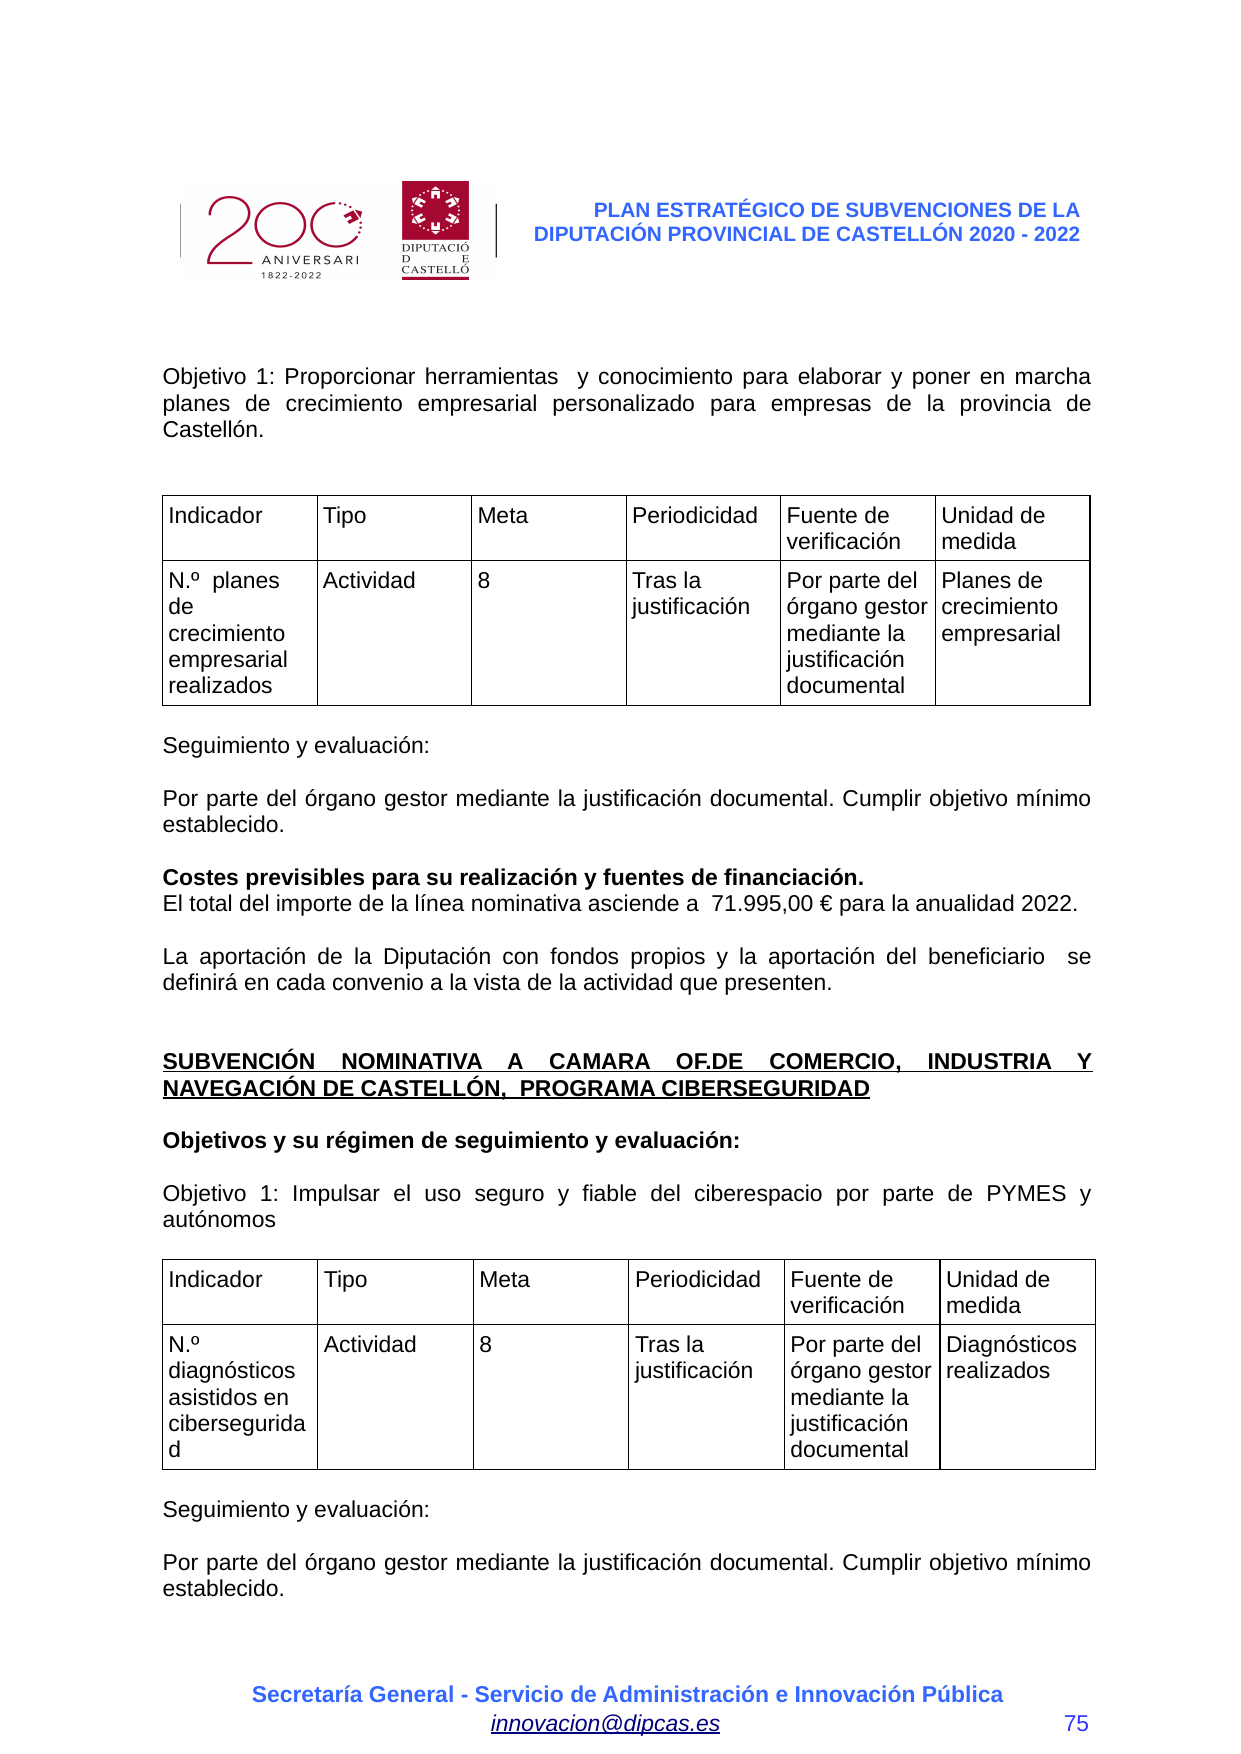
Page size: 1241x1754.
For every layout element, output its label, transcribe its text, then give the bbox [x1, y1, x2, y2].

table_cell Por parte del órgano gestor mediante la justificación documental [781, 561, 935, 704]
table_header Fuente de verificación [785, 1260, 939, 1324]
table_header Fuente de verificación [781, 496, 935, 560]
table_header Tipo [318, 1260, 473, 1324]
text Por parte del órgano gestor mediante la justificación documental. Cumplir objetivo mínimo establecido. [162, 1548, 1092, 1601]
table_header Periodicidad [629, 1260, 784, 1324]
text El total del importe de la línea nominativa asciende a 71.995,00 € para la anualidad 2022. [162, 890, 1092, 916]
text Seguimiento y evaluación: [162, 732, 1092, 758]
table_header Unidad de medida [936, 496, 1089, 560]
table_header Tipo [318, 496, 471, 560]
table_cell Actividad [318, 561, 471, 704]
table_cell 8 [474, 1325, 628, 1468]
table_cell Tras la justificación [629, 1325, 784, 1468]
table_header Indicador [163, 496, 317, 560]
text Seguimiento y evaluación: [162, 1496, 1092, 1522]
table_header Meta [474, 1260, 628, 1324]
text La aportación de la Diputación con fondos propios y la aportación del beneficiario se definirá en cada convenio a la vista de la actividad que presenten. [162, 943, 1092, 995]
table_cell 8 [472, 561, 626, 704]
table_cell N.º diagnósticos asistidos en ciberseguridad [163, 1325, 317, 1468]
text Objetivo 1: Impulsar el uso seguro y fiable del ciberespacio por parte de PYMES y autónomos [162, 1180, 1092, 1233]
table_header Indicador [163, 1260, 317, 1324]
picture [180, 181, 497, 280]
table_header Periodicidad [627, 496, 780, 560]
text Objetivo 1: Proporcionar herramientas y conocimiento para elaborar y poner en marcha planes de crecimiento empresarial personalizado para empresas de la provincia de Castellón. [162, 363, 1092, 442]
table_cell Actividad [318, 1325, 473, 1468]
table_cell Por parte del órgano gestor mediante la justificación documental [785, 1325, 939, 1468]
text SUBVENCIÓN NOMINATIVA A CAMARA OF.DE COMERCIO, INDUSTRIA Y [162, 1048, 1092, 1071]
text Costes previsibles para su realización y fuentes de financiación. [162, 864, 1092, 890]
table_header Meta [472, 496, 626, 560]
table_header Unidad de medida [941, 1260, 1095, 1324]
text Objetivos y su régimen de seguimiento y evaluación: [162, 1127, 1092, 1153]
table_cell N.º planes de crecimiento empresarial realizados [163, 561, 317, 704]
table_cell Tras la justificación [627, 561, 780, 704]
table_cell Diagnósticos realizados [941, 1325, 1095, 1468]
text NAVEGACIÓN DE CASTELLÓN, PROGRAMA CIBERSEGURIDAD [162, 1072, 1092, 1101]
table_cell Planes de crecimiento empresarial [936, 561, 1089, 704]
text Por parte del órgano gestor mediante la justificación documental. Cumplir objetivo mínimo establecido. [162, 784, 1092, 837]
